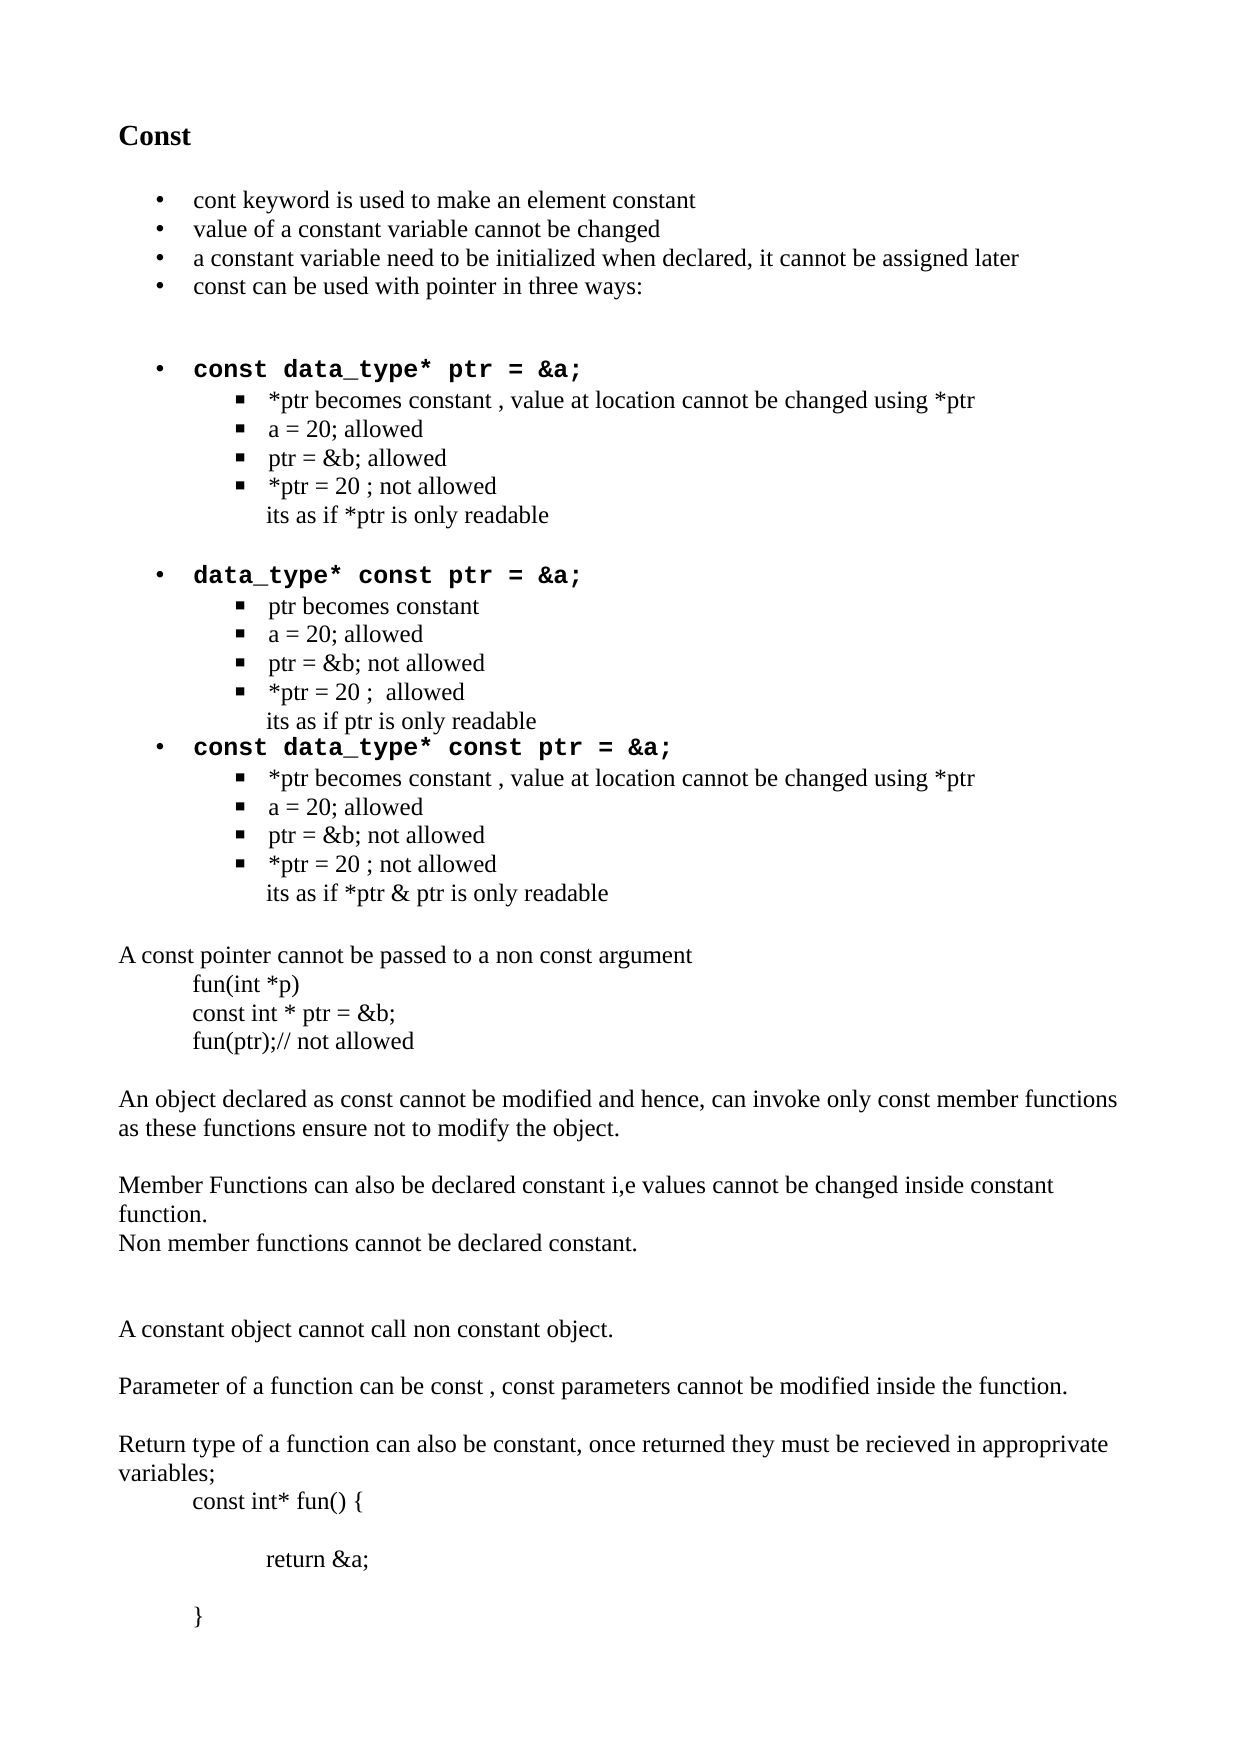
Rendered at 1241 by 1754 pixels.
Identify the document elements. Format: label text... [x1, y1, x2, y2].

list ptr = &b; not allowed [231, 648, 1122, 677]
text A const pointer cannot be passed to a non const argument [118, 940, 1122, 969]
list *ptr becomes constant , value at location cannot be changed using *ptr [231, 385, 1122, 414]
list *ptr becomes constant , value at location cannot be changed using *ptr [231, 763, 1122, 792]
list const can be used with pointer in three ways: [156, 271, 1122, 300]
text fun(int *p) [118, 969, 1122, 998]
list *ptr = 20 ; allowed [231, 677, 1122, 706]
list a = 20; allowed [231, 792, 1122, 820]
list ptr = &b; allowed [231, 443, 1122, 471]
list a constant variable need to be initialized when declared, it cannot be assigned later [156, 243, 1122, 271]
text fun(ptr);// not allowed [118, 1026, 1122, 1055]
text const int * ptr = &b; [118, 998, 1122, 1026]
text its as if ptr is only readable [118, 706, 1122, 734]
list const data_type* const ptr = &a; [156, 734, 1122, 763]
list value of a constant variable cannot be changed [156, 214, 1122, 243]
text Const [118, 118, 1122, 152]
list const data_type* ptr = &a; [156, 357, 1122, 385]
list ptr becomes constant [231, 591, 1122, 619]
text Non member functions cannot be declared constant. [118, 1228, 1122, 1256]
text A constant object cannot call non constant object. [118, 1314, 1122, 1343]
text Parameter of a function can be const , const parameters cannot be modified inside the function. [118, 1371, 1122, 1400]
list a = 20; allowed [231, 414, 1122, 443]
text An object declared as const cannot be modified and hence, can invoke only const member functions as these functions ensure not to modify the object. [118, 1084, 1122, 1141]
text its as if *ptr & ptr is only readable [118, 878, 1122, 907]
text its as if *ptr is only readable [118, 500, 1122, 529]
list a = 20; allowed [231, 619, 1122, 648]
list *ptr = 20 ; not allowed [231, 471, 1122, 500]
text } [118, 1601, 1122, 1630]
text return &a; [118, 1544, 1122, 1573]
list data_type* const ptr = &a; [156, 562, 1122, 591]
text const int* fun() { [118, 1486, 1122, 1515]
list ptr = &b; not allowed [231, 820, 1122, 849]
list *ptr = 20 ; not allowed [231, 849, 1122, 878]
text Member Functions can also be declared constant i,e values cannot be changed inside constant function. [118, 1170, 1122, 1228]
text Return type of a function can also be constant, once returned they must be recieved in approprivate variables; [118, 1429, 1122, 1486]
list cont keyword is used to make an element constant [156, 185, 1122, 214]
